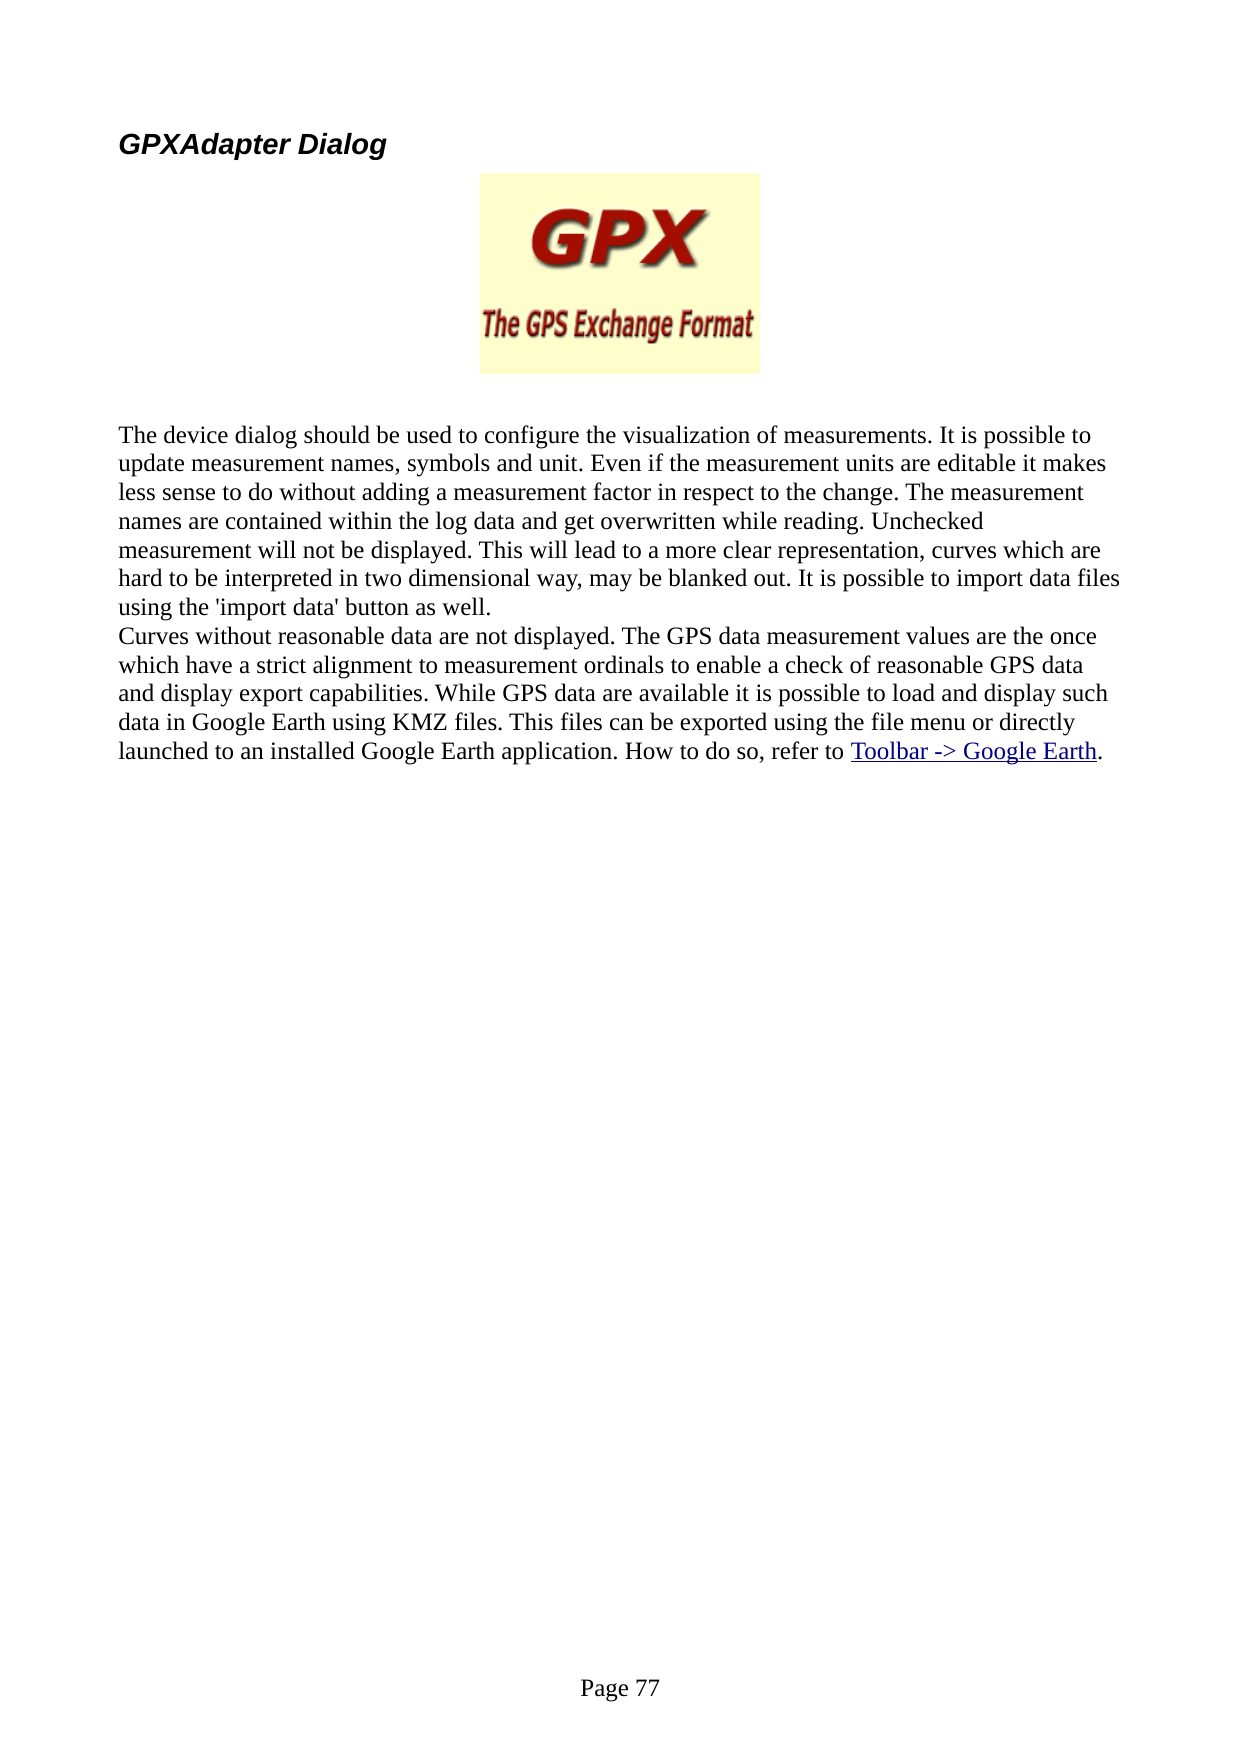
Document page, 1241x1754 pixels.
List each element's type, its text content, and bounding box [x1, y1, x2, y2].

text The device dialog should be used to configure the visualization of measurements. It is possible to update measurement names, symbols and unit. Even if the measurement units are editable it makes less sense to do without adding a measurement factor in respect to the change. The measurement names are contained within the log data and get overwritten while reading. Unchecked measurement will not be displayed. This will lead to a more clear representation, curves which are hard to be interpreted in two dimensional way, may be blanked out. It is possible to import data files using the 'import data' button as well. Curves without reasonable data are not displayed. The GPS data measurement values are the once which have a strict alignment to measurement ordinals to enable a check of reasonable GPS data and display export capabilities. While GPS data are available it is possible to load and display such data in Google Earth using KMZ files. This files can be exported using the file menu or directly launched to an installed Google Earth application. How to do so, refer to Toolbar -> Google Earth. [118, 420, 1122, 765]
picture [479, 173, 761, 374]
subtitle GPXAdapter Dialog [118, 127, 1122, 161]
